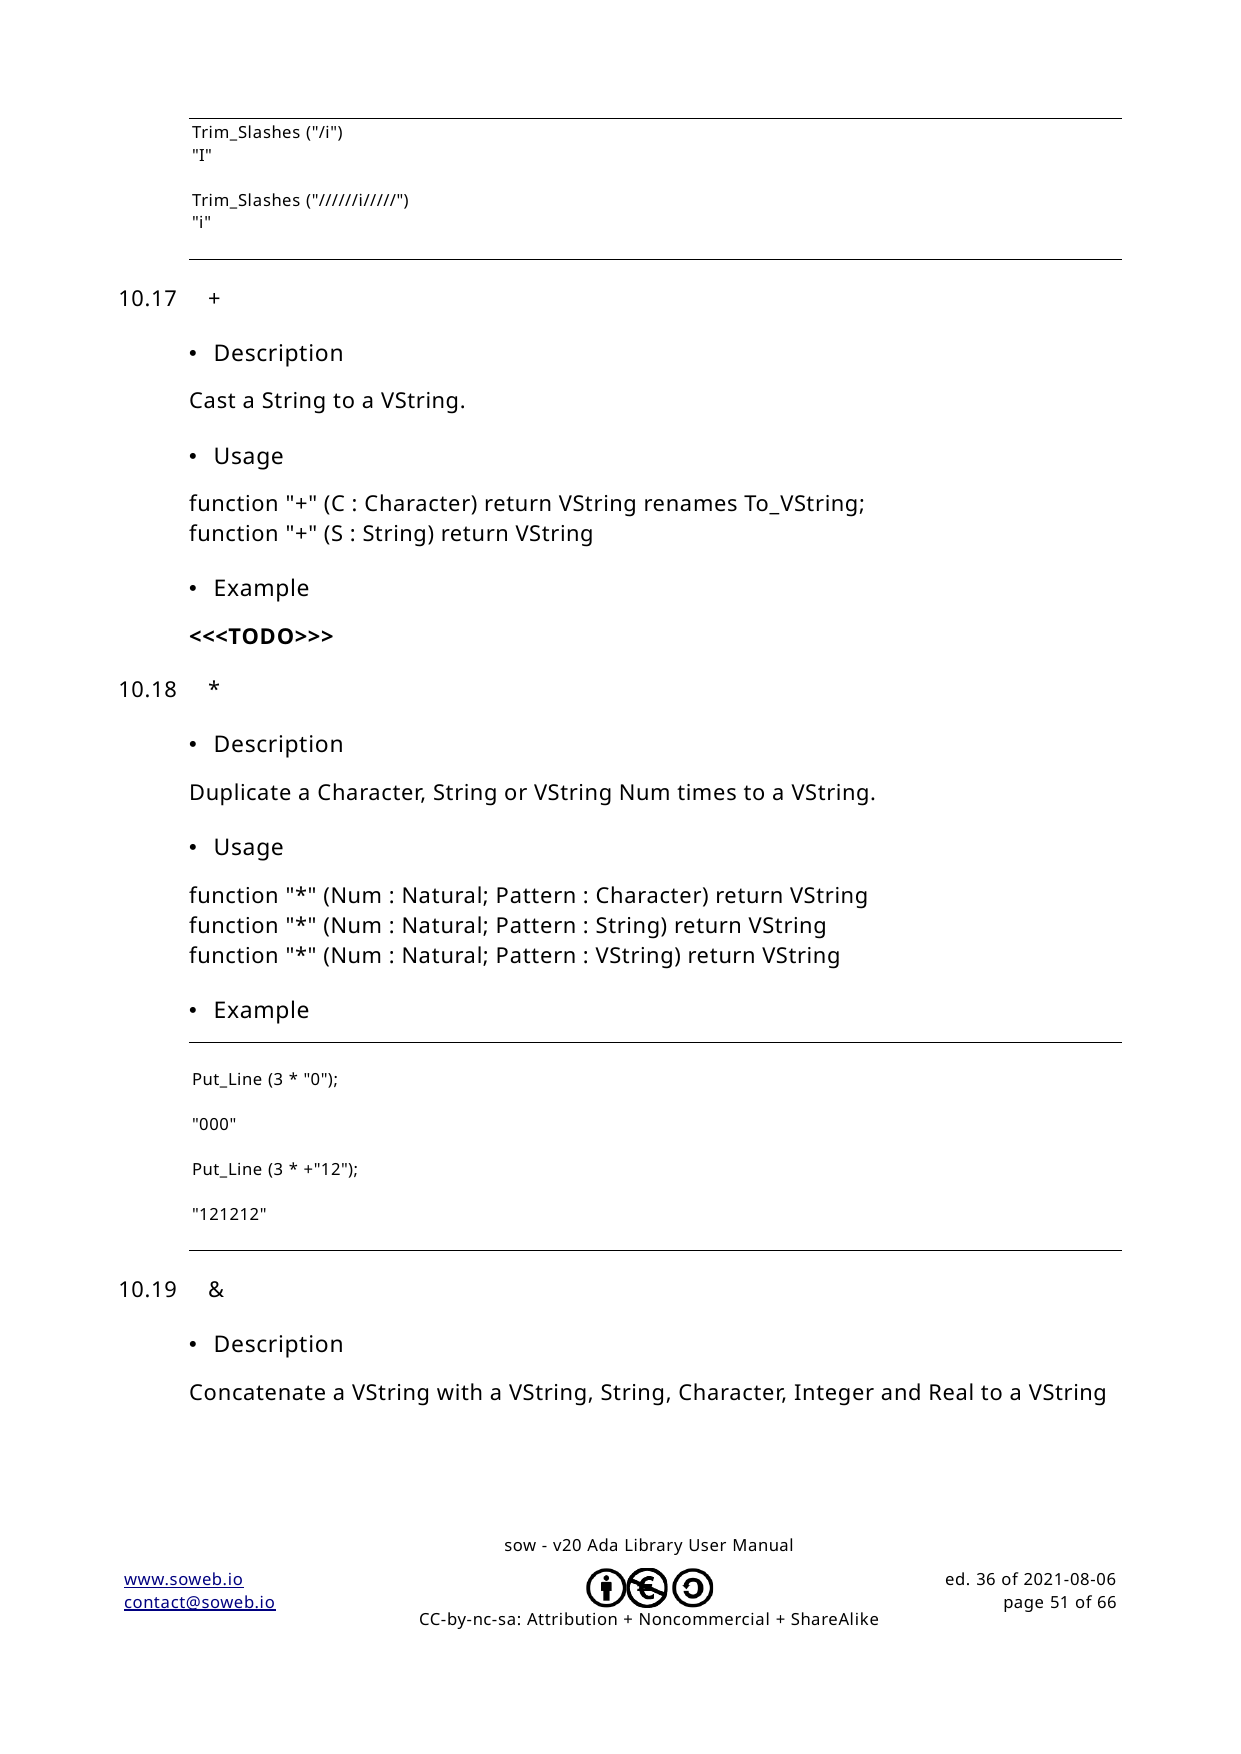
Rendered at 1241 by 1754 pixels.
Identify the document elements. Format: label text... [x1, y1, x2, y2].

subtitle Example [189, 572, 1122, 603]
list Trim_Slashes ("//////i/////") "i" [189, 186, 1122, 259]
text function "+" (C : Character) return VString renames To_VString; [189, 488, 1122, 518]
subtitle Usage [189, 831, 1122, 862]
subtitle Description [189, 336, 1122, 368]
picture [672, 1568, 714, 1608]
subtitle Description [189, 1328, 1122, 1359]
subtitle Example [189, 993, 1122, 1024]
text function "*" (Num : Natural; Pattern : String) return VString [189, 909, 1122, 939]
list Trim_Slashes ("/i") "I" [189, 119, 1122, 186]
text Cast a String to a VString. [189, 385, 1122, 415]
text <<<TODO>>> [189, 621, 1122, 651]
text function "*" (Num : Natural; Pattern : Character) return VString [189, 879, 1122, 909]
subtitle + [118, 283, 1122, 313]
subtitle * [118, 674, 1122, 704]
text function "*" (Num : Natural; Pattern : VString) return VString [189, 939, 1122, 969]
subtitle & [118, 1274, 1122, 1304]
text function "+" (S : String) return VString [189, 518, 1122, 548]
text Concatenate a VString with a VString, String, Character, Integer and Real to a VString [189, 1377, 1122, 1407]
picture [585, 1568, 668, 1608]
subtitle Description [189, 728, 1122, 759]
subtitle Usage [189, 439, 1122, 470]
list Put_Line (3 * "0"); "000" Put_Line (3 * +"12"); "121212" [189, 1043, 1122, 1250]
text Duplicate a Character, String or VString Num times to a VString. [189, 777, 1122, 807]
